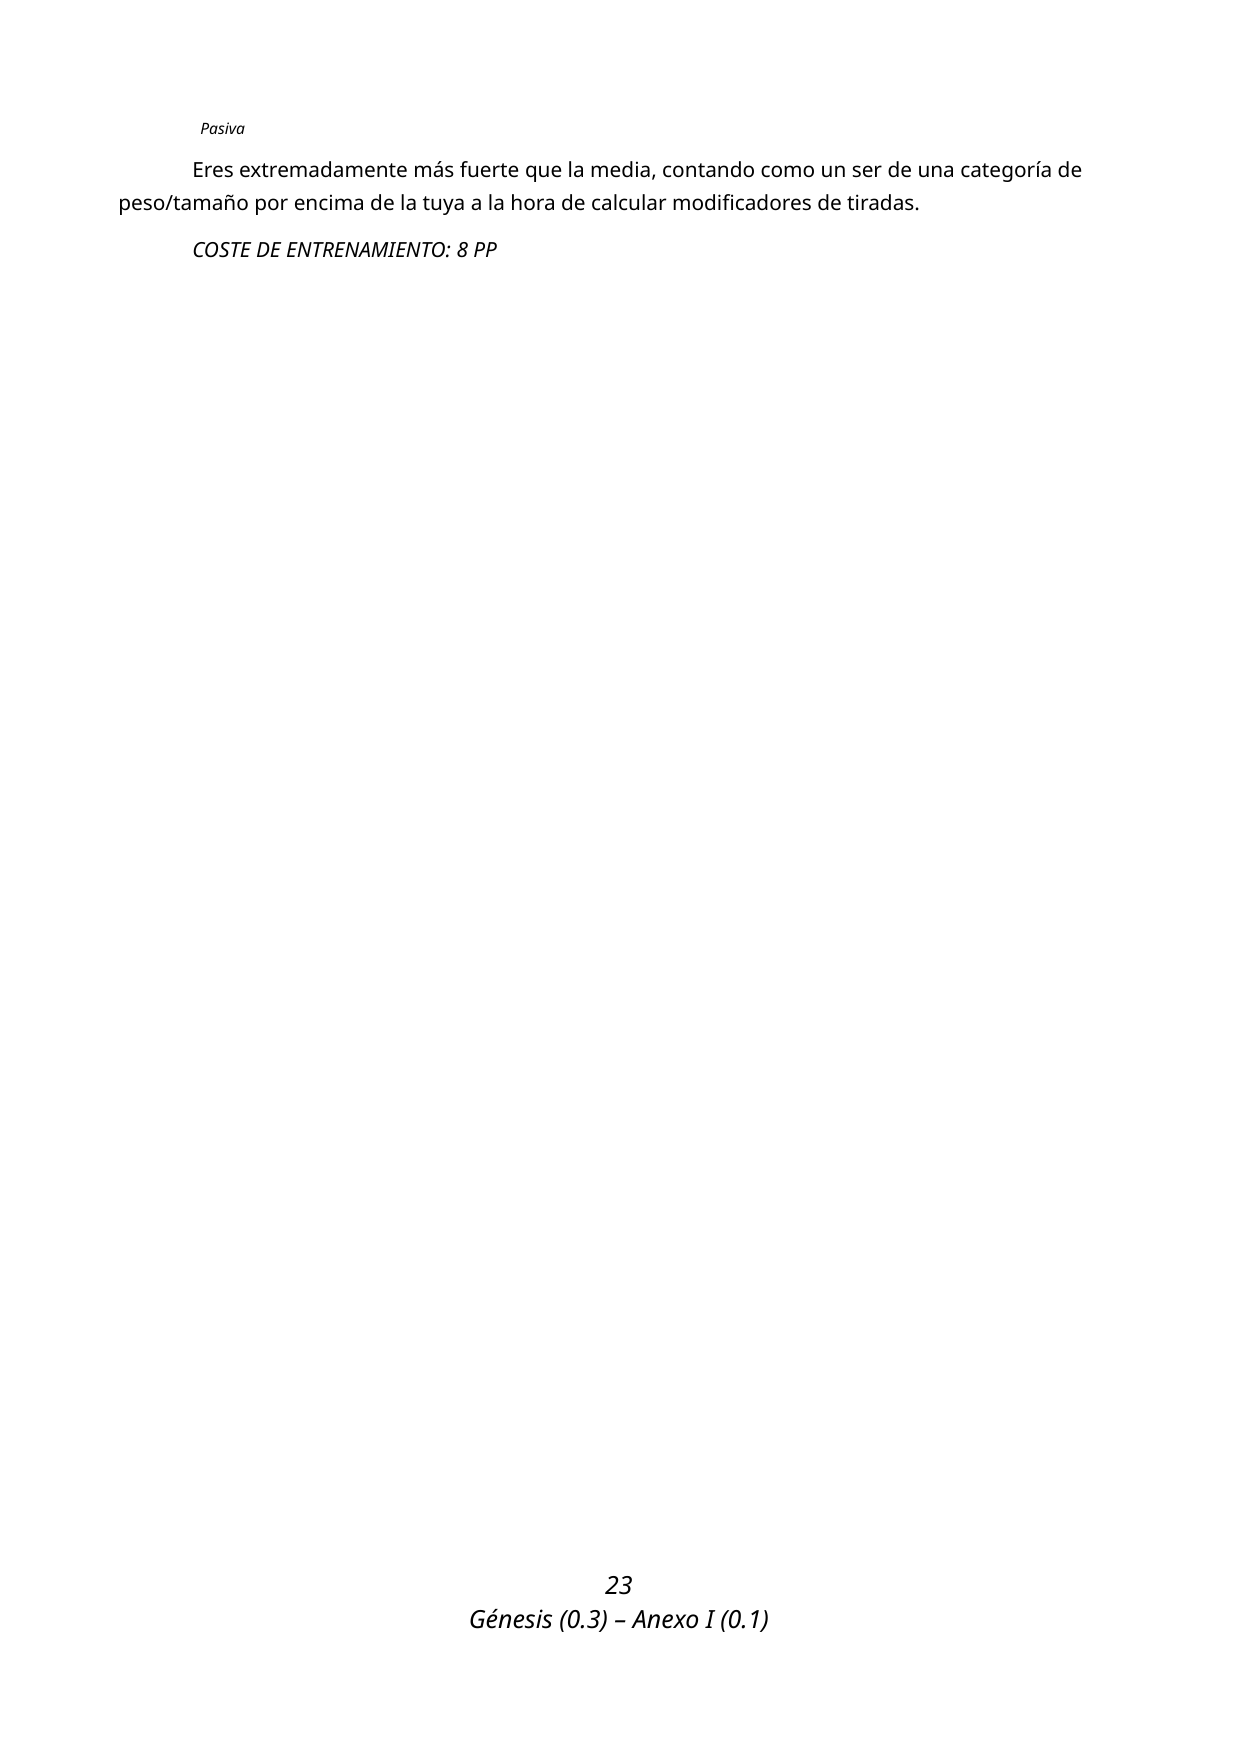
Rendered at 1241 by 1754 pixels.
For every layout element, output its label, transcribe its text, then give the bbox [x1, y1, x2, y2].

text Eres extremadamente más fuerte que la media, contando como un ser de una categoría de peso/tamaño por encima de la tuya a la hora de calcular modificadores de tiradas. [118, 155, 1122, 216]
text Pasiva [192, 118, 1122, 155]
text COSTE DE ENTRENAMIENTO: 8 PP [118, 235, 1122, 263]
